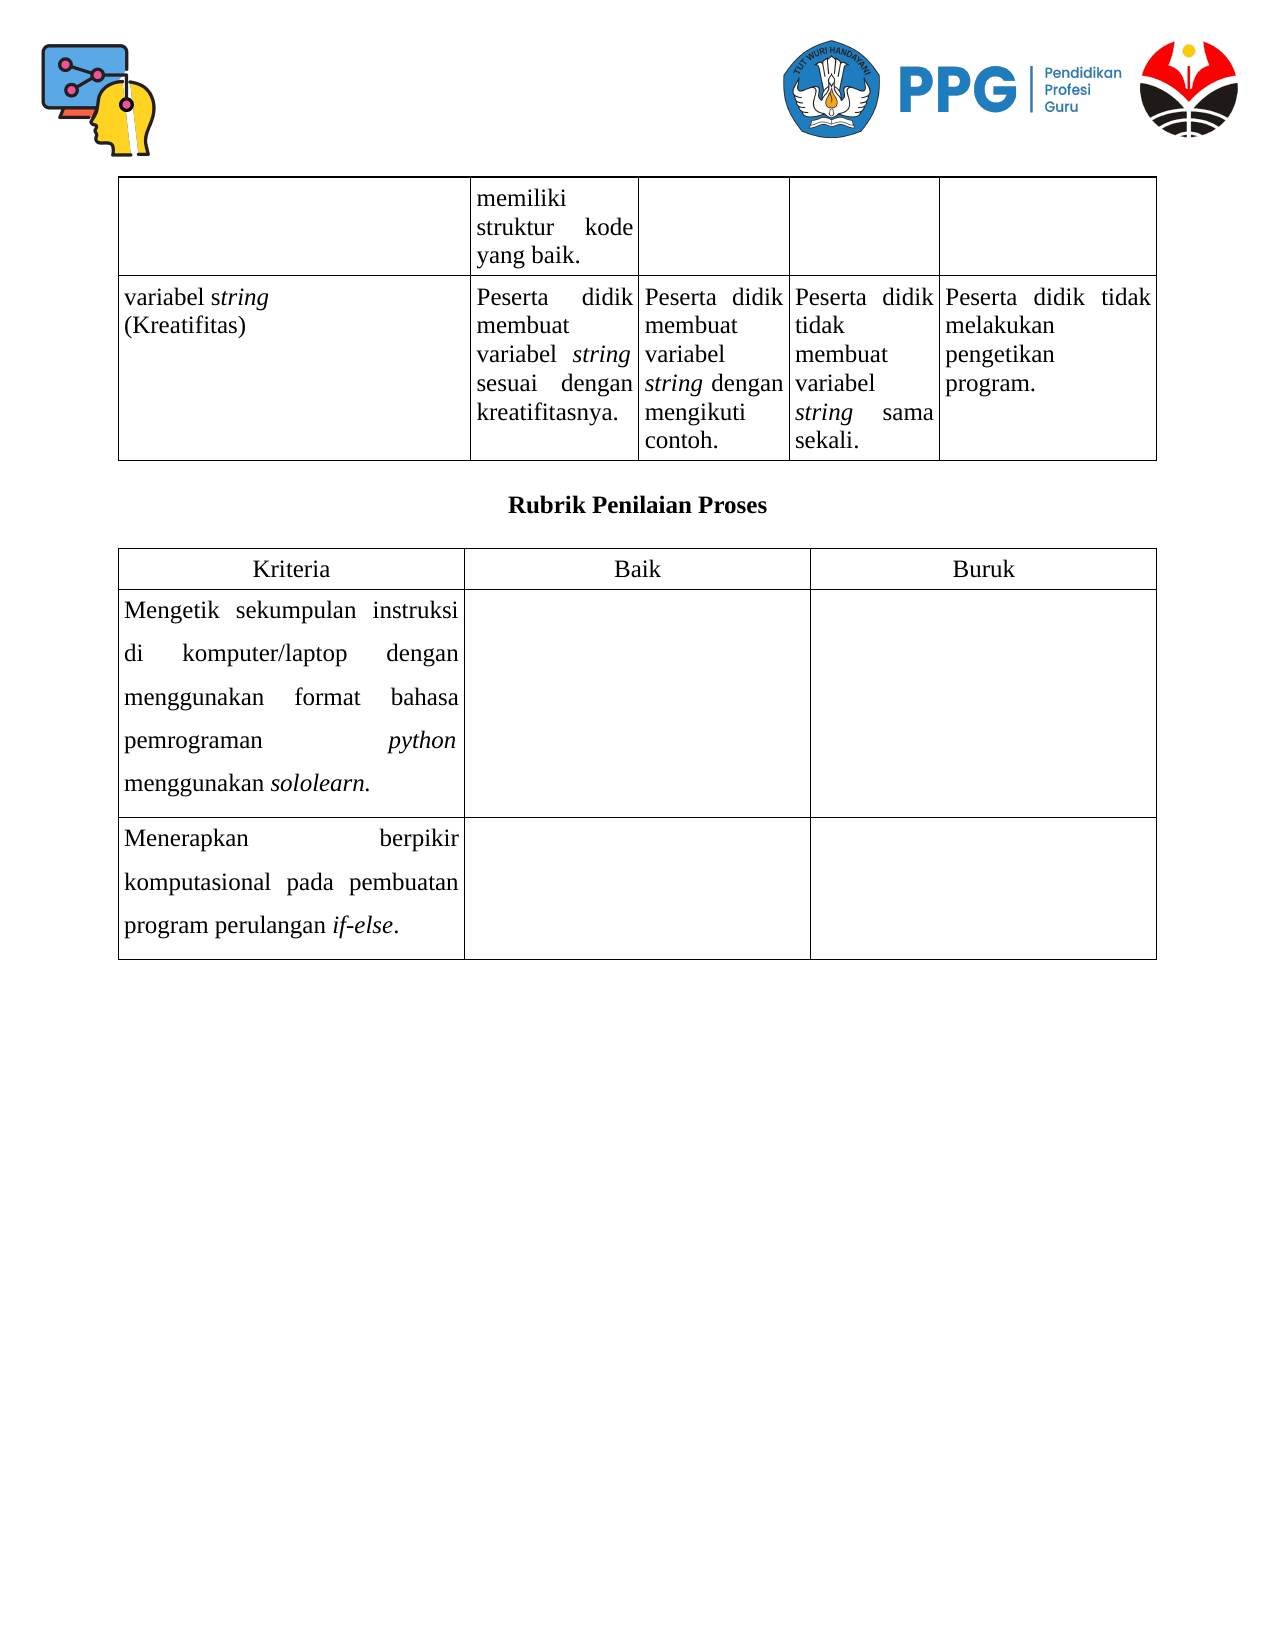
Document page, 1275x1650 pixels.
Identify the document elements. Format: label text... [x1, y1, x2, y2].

table_cell [119, 178, 470, 275]
table_cell Peserta didik tidak melakukan pengetikan program. [940, 276, 1156, 460]
picture [0, 9, 166, 175]
table_header Kriteria [119, 549, 464, 589]
table_cell Peserta didik tidak membuat variabel string sama sekali. [790, 276, 939, 460]
table_cell [465, 818, 810, 958]
table_cell [811, 818, 1156, 958]
table_cell [639, 178, 789, 275]
table_cell memiliki struktur kode yang baik. [471, 178, 638, 275]
text Rubrik Penilaian Proses [118, 490, 1157, 519]
picture [767, 20, 1252, 156]
table_cell Peserta didik membuat variabel string sesuai dengan kreatifitasnya. [471, 276, 638, 460]
table_cell [790, 178, 939, 275]
table_cell [811, 590, 1156, 817]
table_header Buruk [811, 549, 1156, 589]
table_cell Mengetik sekumpulan instruksi di komputer/laptop dengan menggunakan format bahasa pemrograman python menggunakan sololearn. [119, 590, 464, 817]
table_cell [465, 590, 810, 817]
table_cell [940, 178, 1156, 275]
table_cell Peserta didik membuat variabel string dengan mengikuti contoh. [639, 276, 789, 460]
table_header Baik [465, 549, 810, 589]
table_cell Menerapkan berpikir komputasional pada pembuatan program perulangan if-else. [119, 818, 464, 958]
table_cell variabel string (Kreatifitas) [119, 276, 470, 460]
